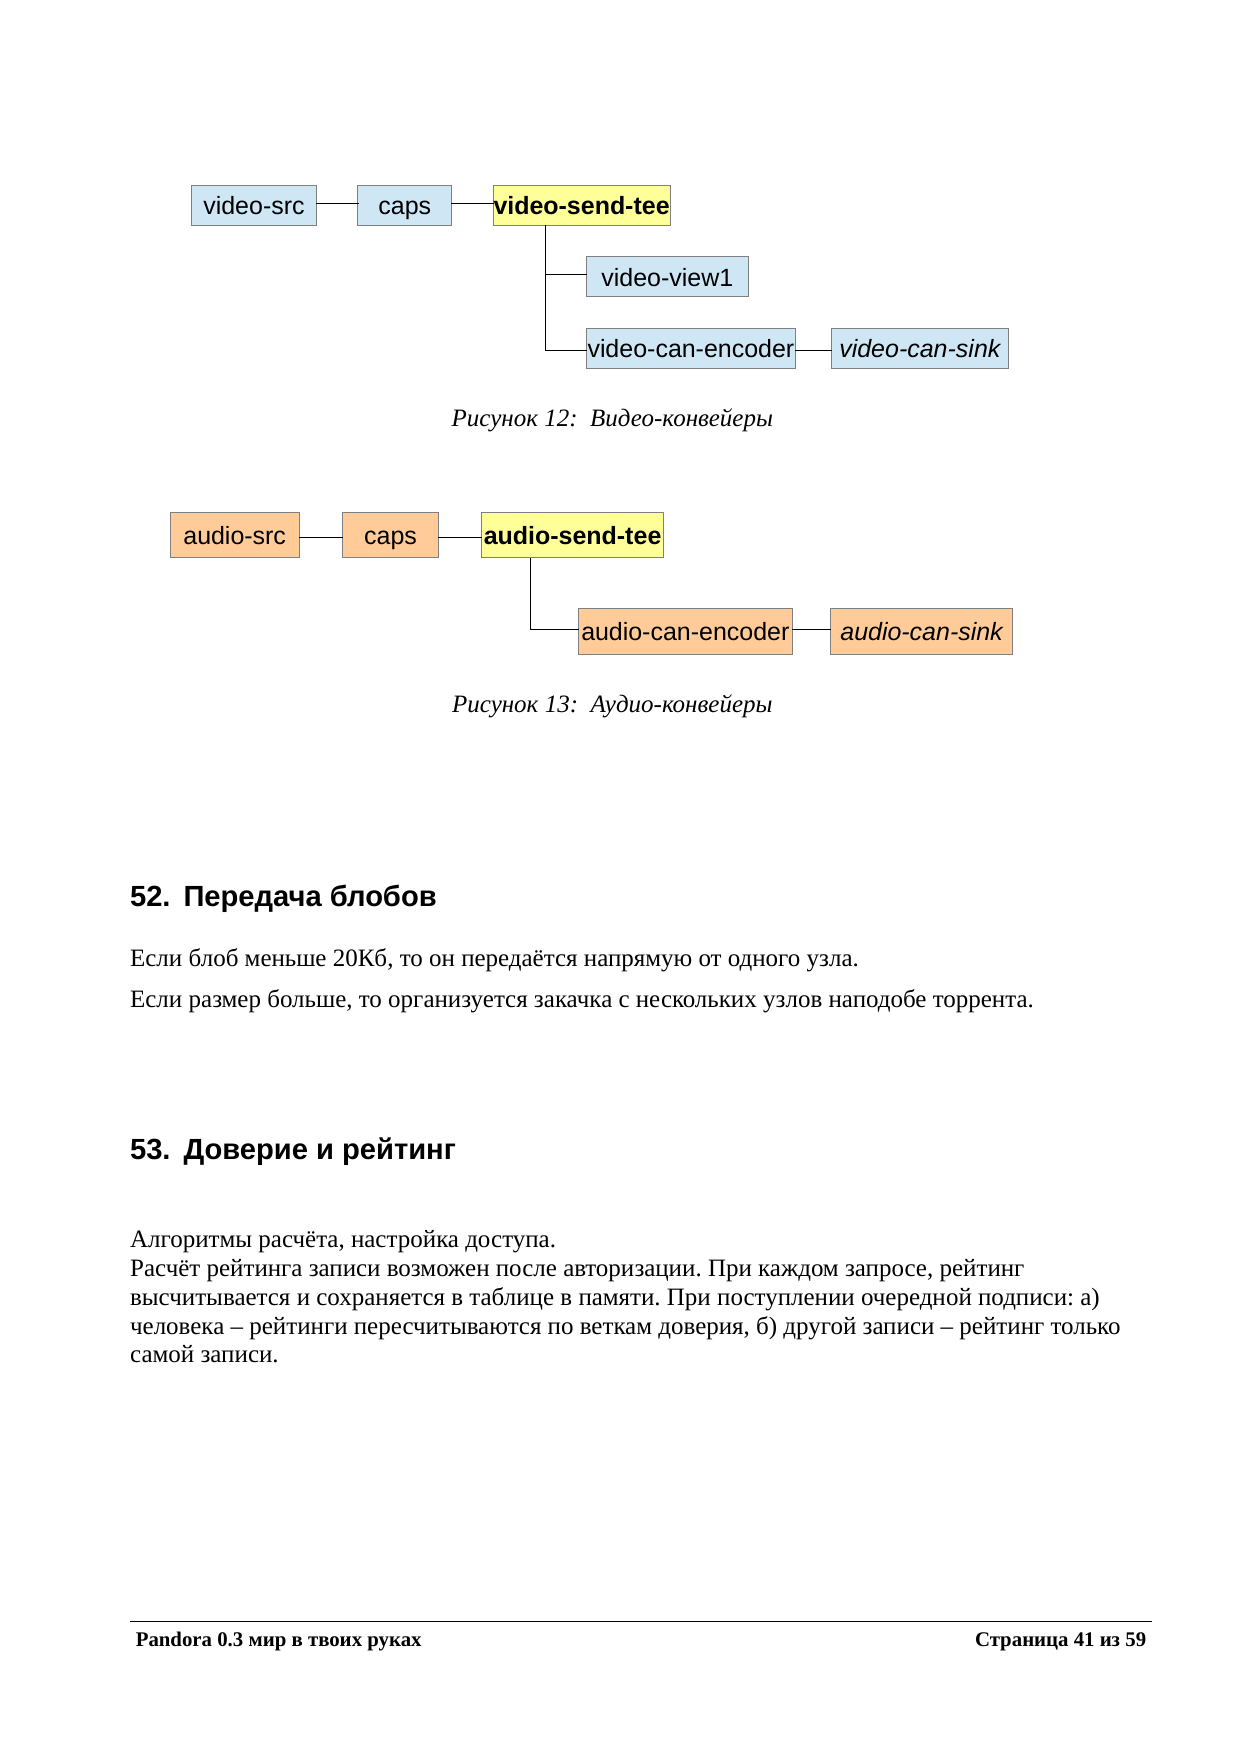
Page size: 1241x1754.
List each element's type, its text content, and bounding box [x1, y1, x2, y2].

text Алгоритмы расчёта, настройка доступа. [130, 1224, 1152, 1253]
text Если размер больше, то организуется закачка с нескольких узлов наподобе торрента. [130, 984, 1152, 1013]
text Если блоб меньше 20Кб, то он передаётся напрямую от одного узла. [130, 943, 1152, 972]
text Рисунок 13: Аудио-конвейеры [127, 689, 1099, 718]
text Рисунок 12: Видео-конвейеры [127, 403, 1099, 432]
text Расчёт рейтинга записи возможен после авторизации. При каждом запросе, рейтинг высчитывается и сохраняется в таблице в памяти. При поступлении очередной подписи: а) человека – рейтинги пересчитываются по веткам доверия, б) другой записи – рейтинг только самой записи. [130, 1253, 1152, 1368]
subtitle Доверие и рейтинг [130, 1132, 1152, 1166]
subtitle Передача блобов [130, 879, 1152, 913]
